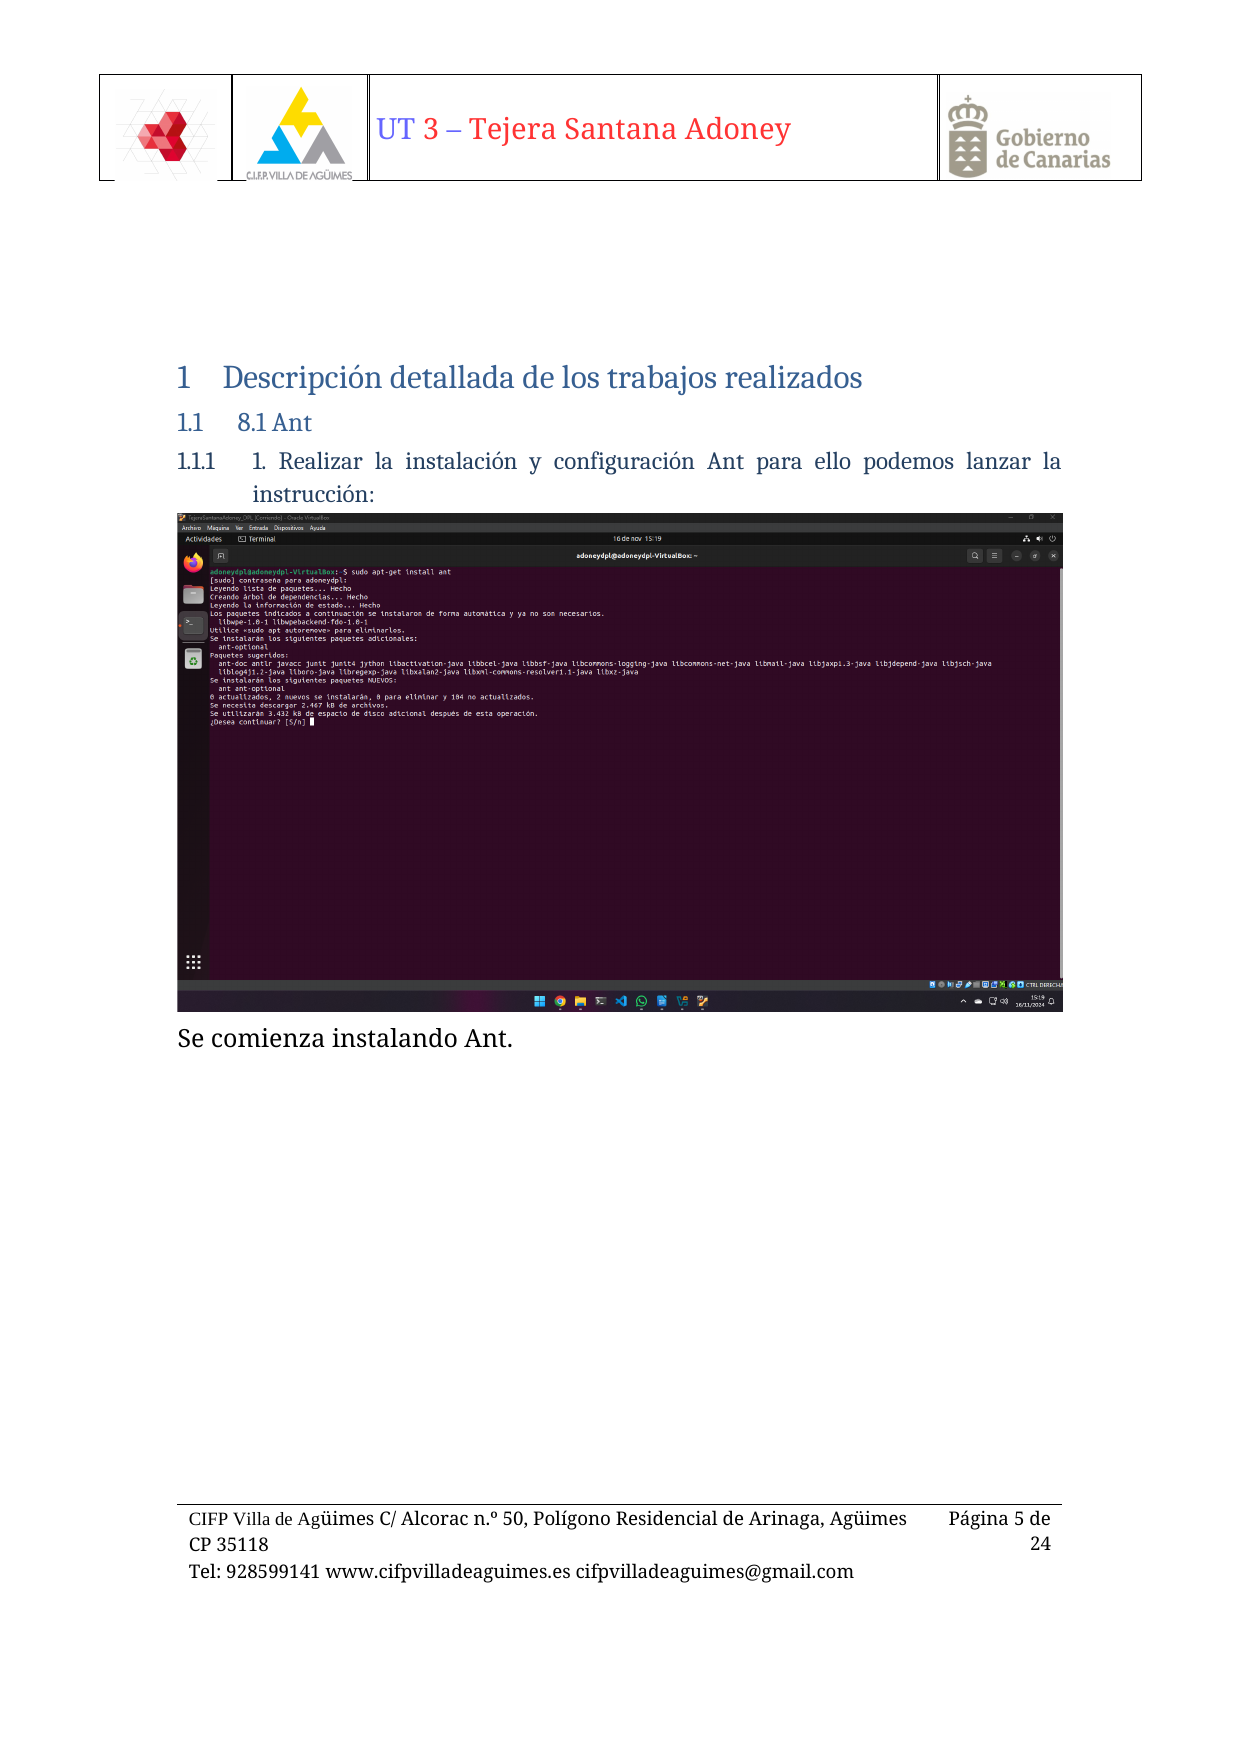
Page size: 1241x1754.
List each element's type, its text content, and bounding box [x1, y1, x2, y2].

picture [177, 513, 1063, 1012]
picture [114, 89, 218, 181]
table_header [233, 75, 367, 180]
table_header [100, 75, 231, 180]
text Se comienza instalando Ant. [177, 1012, 1063, 1055]
picture [246, 86, 353, 181]
table_header UT 3 – Tejera Santana Adoney [370, 75, 937, 180]
subtitle Descripción detallada de los trabajos realizados [177, 359, 1063, 397]
subtitle 1. Realizar la instalación y configuración Ant para ello podemos lanzar la instrucción: [177, 447, 1063, 509]
subtitle 8.1 Ant [177, 407, 1063, 438]
picture [945, 92, 1112, 179]
table_header [940, 75, 1141, 180]
